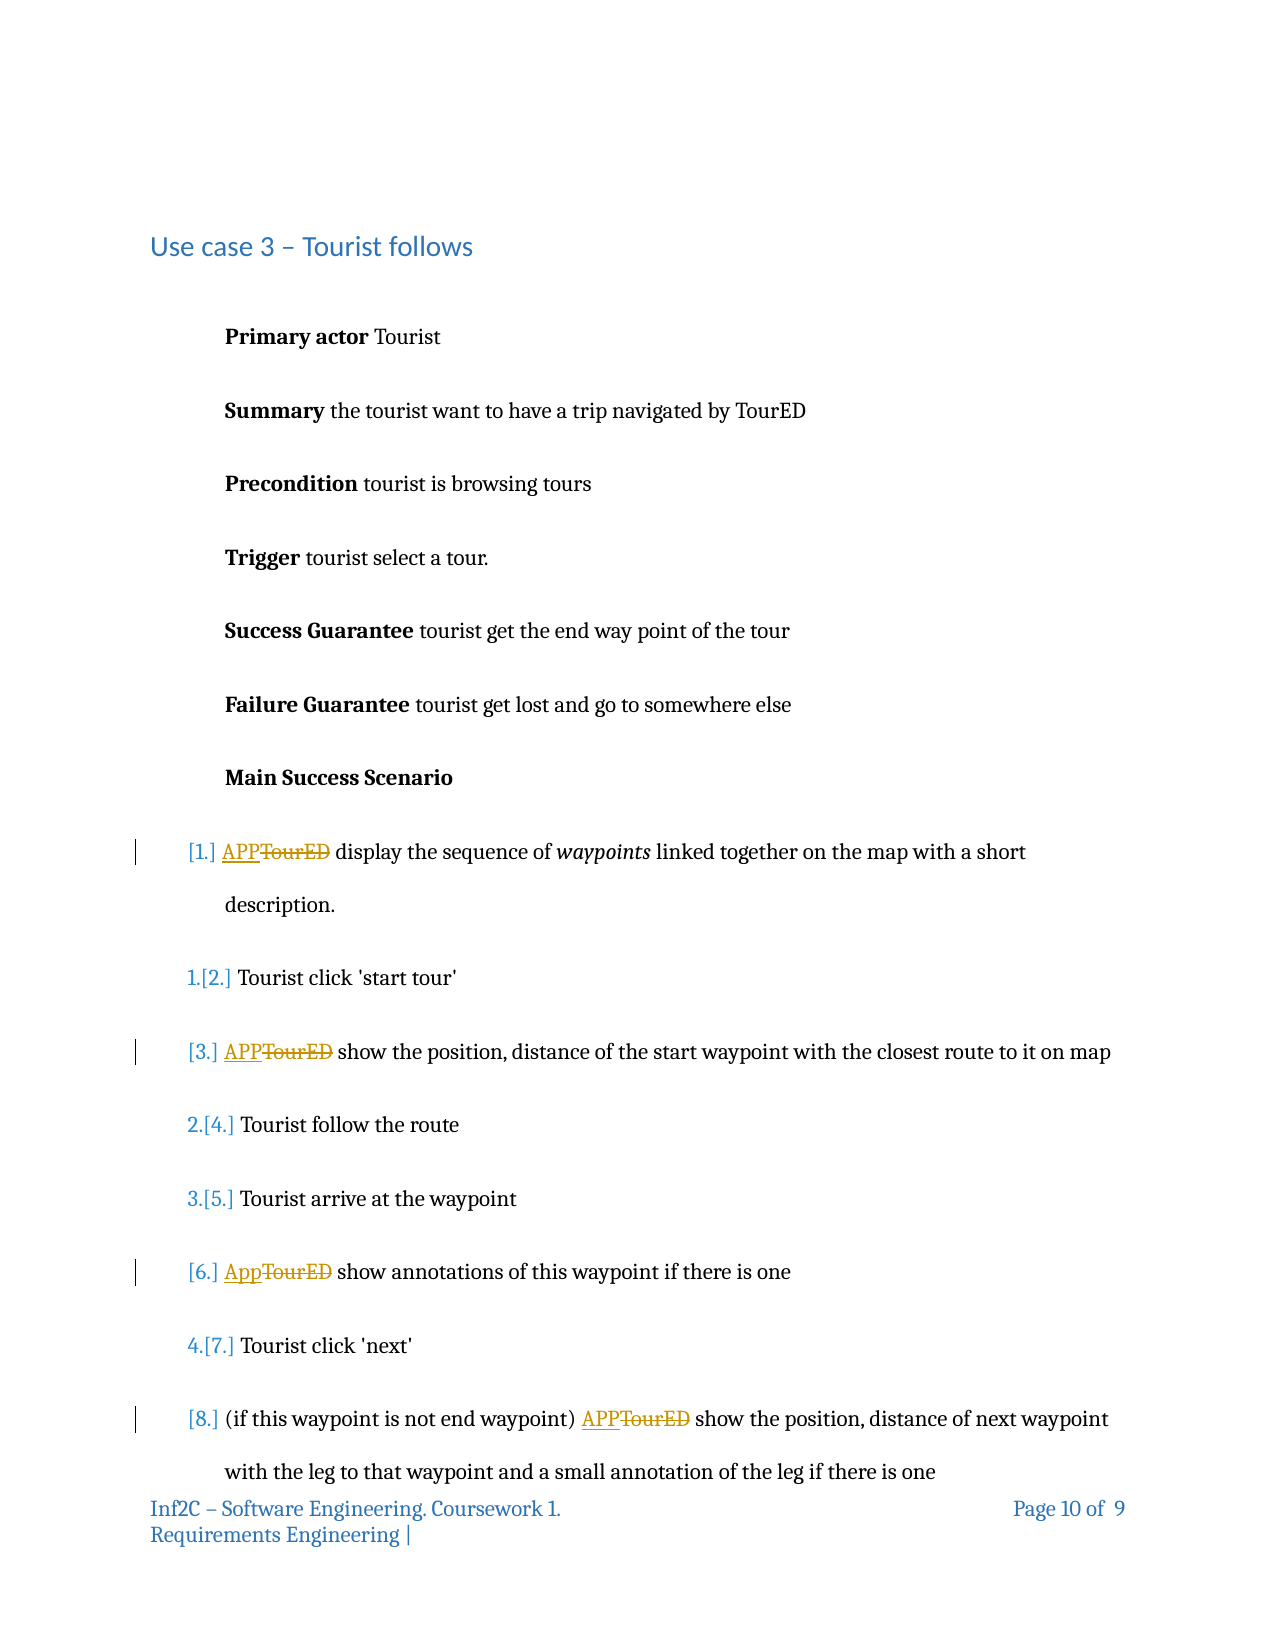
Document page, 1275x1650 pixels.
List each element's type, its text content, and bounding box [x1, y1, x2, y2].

list Tourist click 'start tour' [187, 965, 1125, 991]
list APP display the sequence of waypoints linked together on the map with a short description. [187, 839, 1125, 918]
list App show annotations of this waypoint if there is one [187, 1259, 1125, 1286]
text Trigger tourist select a tour. [225, 544, 1125, 571]
text Summary the tourist want to have a trip navigated by TourED [225, 397, 1125, 424]
list APP show the position, distance of the start waypoint with the closest route to it on map [187, 1038, 1125, 1065]
list Tourist click 'next' [187, 1333, 1125, 1359]
text Primary actor Tourist [225, 324, 1125, 350]
subtitle Use case 3 – Tourist follows [150, 228, 1125, 263]
text Precondition tourist is browsing tours [225, 471, 1125, 497]
list Tourist follow the route [187, 1112, 1125, 1138]
text Failure Guarantee tourist get lost and go to somewhere else [225, 692, 1125, 718]
list Tourist arrive at the waypoint [187, 1186, 1125, 1212]
list (if this waypoint is not end waypoint) APP show the position, distance of next waypoint with the leg to that waypoint and a small annotation of the leg if there is one [187, 1406, 1125, 1485]
text Success Guarantee tourist get the end way point of the tour [225, 618, 1125, 644]
text Main Success Scenario [225, 765, 1125, 792]
